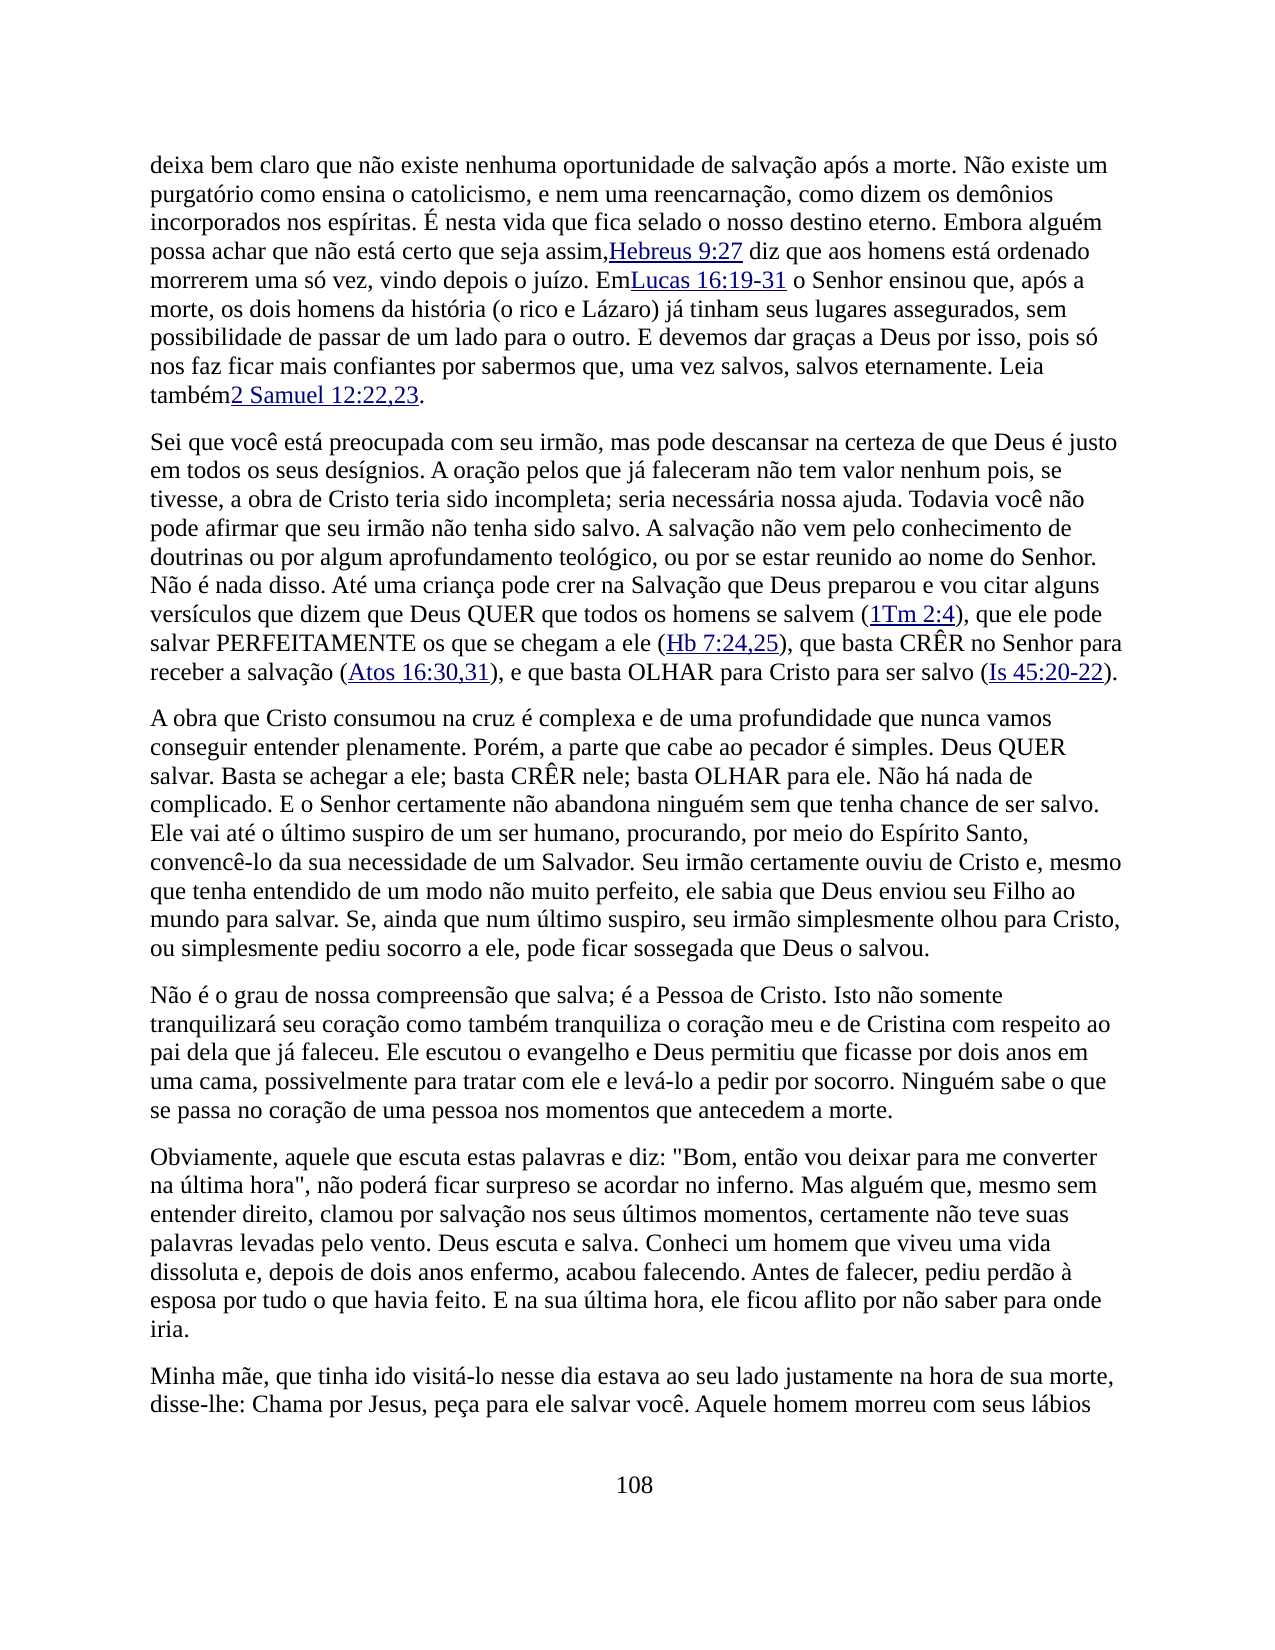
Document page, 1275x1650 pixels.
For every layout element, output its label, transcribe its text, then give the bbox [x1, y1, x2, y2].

text deixa bem claro que não existe nenhuma oportunidade de salvação após a morte. Não existe um purgatório como ensina o catolicismo, e nem uma reencarnação, como dizem os demônios incorporados nos espíritas. É nesta vida que fica selado o nosso destino eterno. Embora alguém possa achar que não está certo que seja assim,Hebreus 9:27 diz que aos homens está ordenado morrerem uma só vez, vindo depois o juízo. EmLucas 16:19-31 o Senhor ensinou que, após a morte, os dois homens da história (o rico e Lázaro) já tinham seus lugares assegurados, sem possibilidade de passar de um lado para o outro. E devemos dar graças a Deus por isso, pois só nos faz ficar mais confiantes por sabermos que, uma vez salvos, salvos eternamente. Leia também2 Samuel 12:22,23. [150, 150, 1125, 409]
text A obra que Cristo consumou na cruz é complexa e de uma profundidade que nunca vamos conseguir entender plenamente. Porém, a parte que cabe ao pecador é simples. Deus QUER salvar. Basta se achegar a ele; basta CRÊR nele; basta OLHAR para ele. Não há nada de complicado. E o Senhor certamente não abandona ninguém sem que tenha chance de ser salvo. Ele vai até o último suspiro de um ser humano, procurando, por meio do Espírito Santo, convencê-lo da sua necessidade de um Salvador. Seu irmão certamente ouviu de Cristo e, mesmo que tenha entendido de um modo não muito perfeito, ele sabia que Deus enviou seu Filho ao mundo para salvar. Se, ainda que num último suspiro, seu irmão simplesmente olhou para Cristo, ou simplesmente pediu socorro a ele, pode ficar sossegada que Deus o salvou. [150, 703, 1125, 962]
text Sei que você está preocupada com seu irmão, mas pode descansar na certeza de que Deus é justo em todos os seus desígnios. A oração pelos que já faleceram não tem valor nenhum pois, se tivesse, a obra de Cristo teria sido incompleta; seria necessária nossa ajuda. Todavia você não pode afirmar que seu irmão não tenha sido salvo. A salvação não vem pelo conhecimento de doutrinas ou por algum aprofundamento teológico, ou por se estar reunido ao nome do Senhor. Não é nada disso. Até uma criança pode crer na Salvação que Deus preparou e vou citar alguns versículos que dizem que Deus QUER que todos os homens se salvem (1Tm 2:4), que ele pode salvar PERFEITAMENTE os que se chegam a ele (Hb 7:24,25), que basta CRÊR no Senhor para receber a salvação (Atos 16:30,31), e que basta OLHAR para Cristo para ser salvo (Is 45:20-22). [150, 427, 1125, 685]
text Minha mãe, que tinha ido visitá-lo nesse dia estava ao seu lado justamente na hora de sua morte, disse-lhe: Chama por Jesus, peça para ele salvar você. Aquele homem morreu com seus lábios [150, 1361, 1125, 1418]
text Obviamente, aquele que escuta estas palavras e diz: "Bom, então vou deixar para me converter na última hora", não poderá ficar surpreso se acordar no inferno. Mas alguém que, mesmo sem entender direito, clamou por salvação nos seus últimos momentos, certamente não teve suas palavras levadas pelo vento. Deus escuta e salva. Conheci um homem que viveu uma vida dissoluta e, depois de dois anos enfermo, acabou falecendo. Antes de falecer, pediu perdão à esposa por tudo o que havia feito. E na sua última hora, ele ficou aflito por não saber para onde iria. [150, 1142, 1125, 1343]
text Não é o grau de nossa compreensão que salva; é a Pessoa de Cristo. Isto não somente tranquilizará seu coração como também tranquiliza o coração meu e de Cristina com respeito ao pai dela que já faleceu. Ele escutou o evangelho e Deus permitiu que ficasse por dois anos em uma cama, possivelmente para tratar com ele e levá-lo a pedir por socorro. Ninguém sabe o que se passa no coração de uma pessoa nos momentos que antecedem a morte. [150, 980, 1125, 1124]
